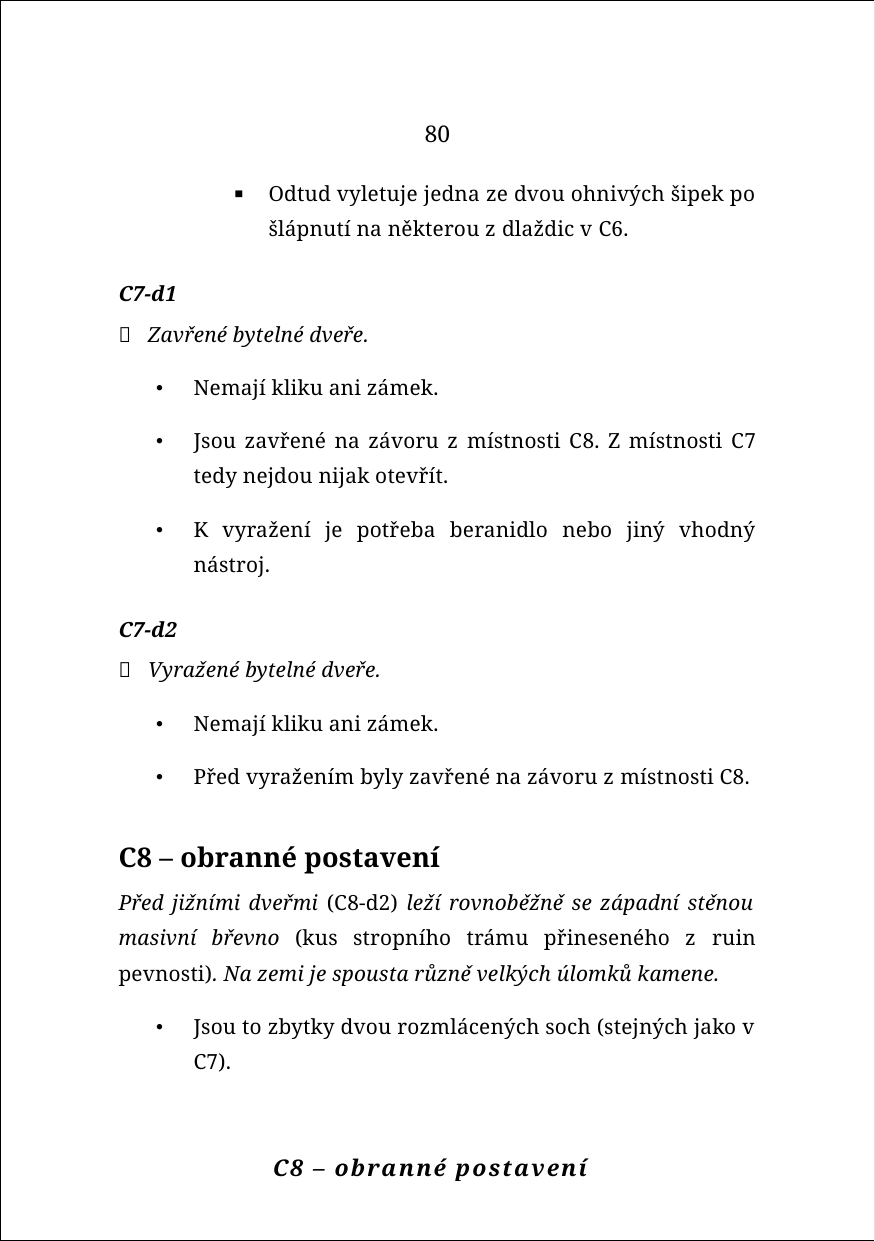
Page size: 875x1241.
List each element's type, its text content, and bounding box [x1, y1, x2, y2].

subtitle C7-d1 [118, 279, 756, 308]
text 🚪 Zavřené bytelné dveře. [118, 320, 756, 348]
list Odtud vyletuje jedna ze dvou ohnivých šipek po šlápnutí na některou z⁠ dlaždic v⁠ C6. [231, 179, 756, 243]
list Jsou zavřené na závoru z⁠ místnosti C8. Z⁠ místnosti C7 tedy nejdou nijak otevřít. [156, 426, 756, 490]
list Před vyražením byly zavřené na závoru z⁠ místnosti C8. [156, 762, 756, 791]
list Jsou to zbytky dvou rozmlácených soch (stejných jako v⁠ C7). [156, 1012, 756, 1076]
subtitle C7-d2 [118, 615, 756, 644]
list Nemají kliku ani zámek. [156, 373, 756, 401]
list K⁠ vyražení je potřeba beranidlo nebo jiný vhodný nástroj. [156, 515, 756, 579]
list Nemají kliku ani zámek. [156, 709, 756, 737]
text Před jižními dveřmi (C8-d2) leží rovnoběžně se západní stěnou masivní břevno (kus stropního trámu přineseného z⁠ ruin pevnosti). Na zemi je spousta různě velkých úlomků kamene. [118, 888, 756, 987]
text 🚪 Vyražené bytelné dveře. [118, 656, 756, 684]
subtitle C8 – obranné postavení [118, 839, 756, 876]
